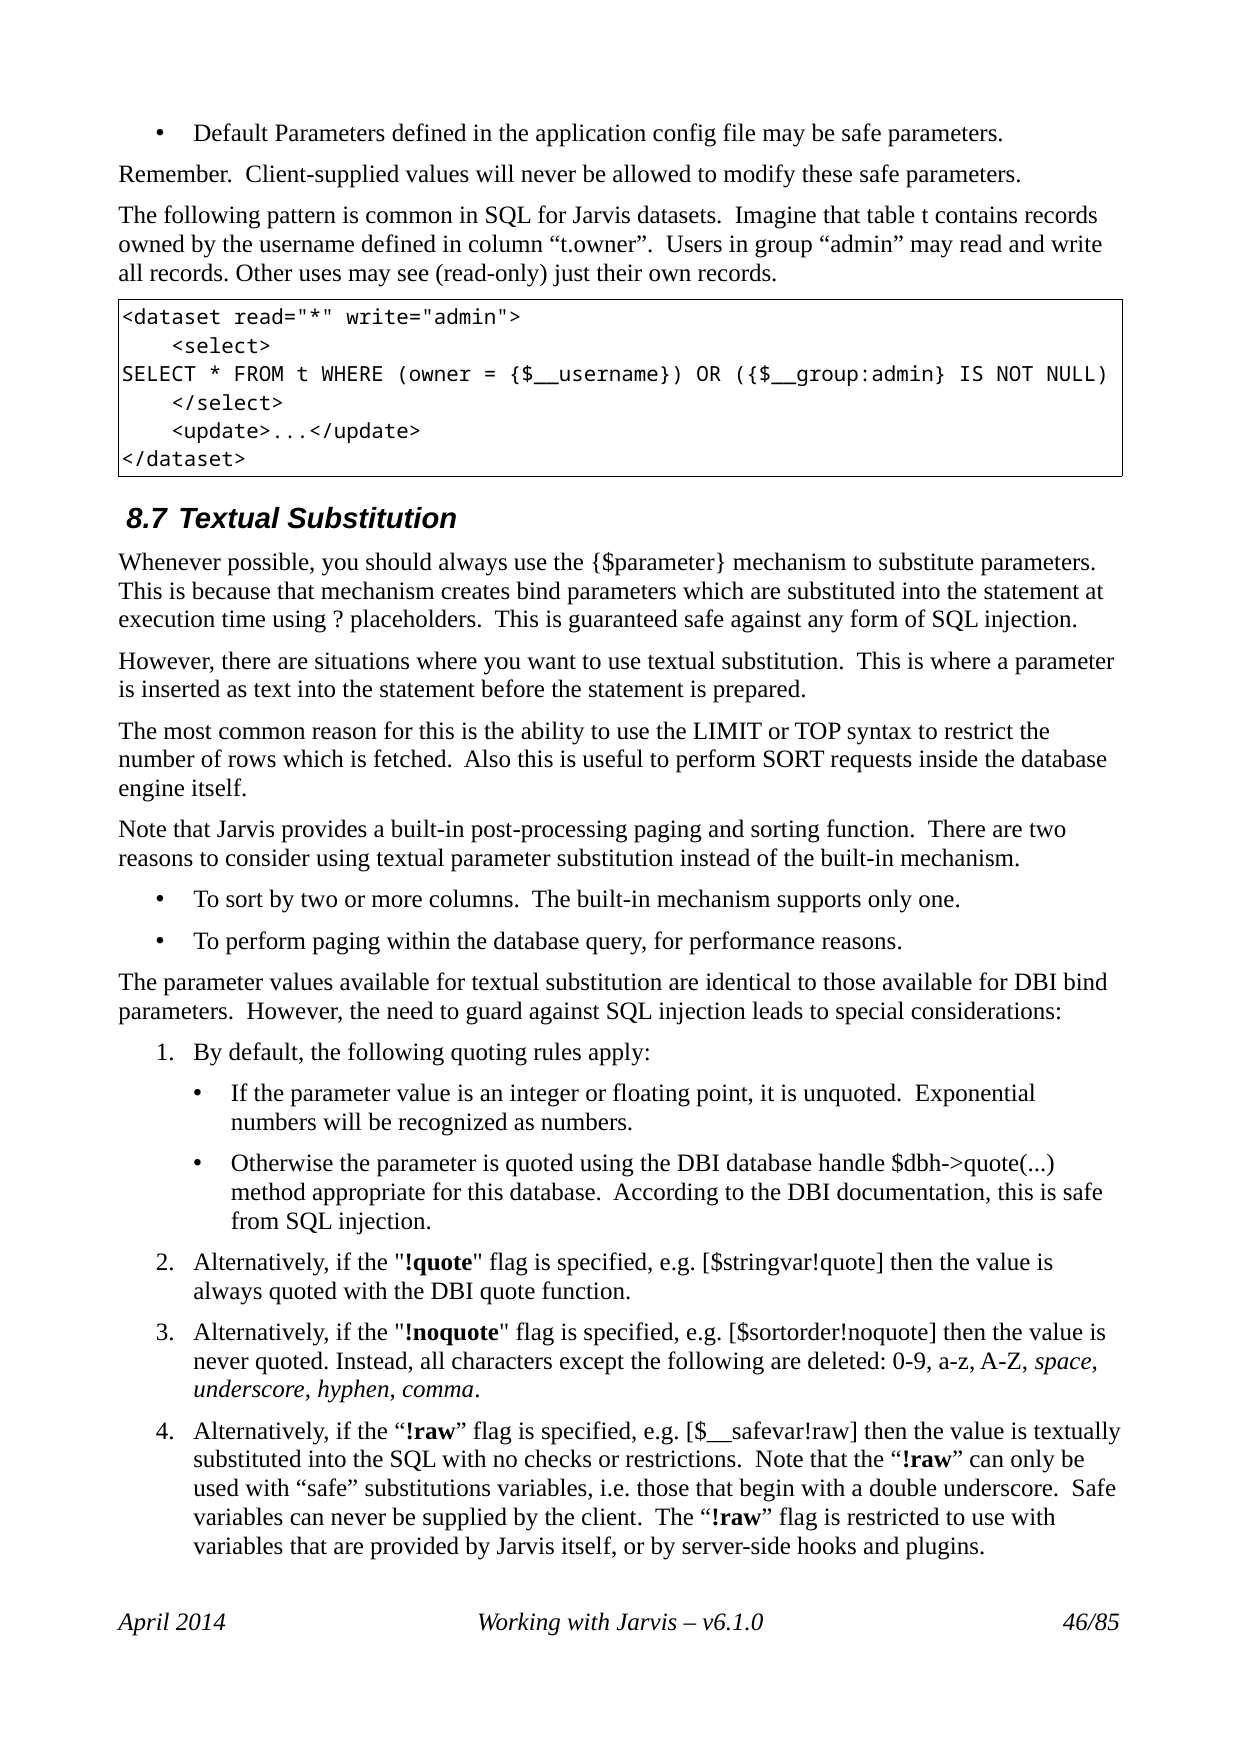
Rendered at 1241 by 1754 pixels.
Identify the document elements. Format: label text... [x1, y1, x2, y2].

list Alternatively, if the “!raw” flag is specified, e.g. [$__safevar!raw] then the value is textually substituted into the SQL with no checks or restrictions. Note that the “!raw” can only be used with “safe” substitutions variables, i.e. those that begin with a double underscore. Safe variables can never be supplied by the client. The “!raw” flag is restricted to use with variables that are provided by Jarvis itself, or by server-side hooks and plugins. [156, 1416, 1122, 1559]
list Alternatively, if the "!quote" flag is specified, e.g. [$stringvar!quote] then the value is always quoted with the DBI quote function. [156, 1247, 1122, 1304]
list If the parameter value is an integer or floating point, it is unquoted. Exponential numbers will be recognized as numbers. [193, 1078, 1122, 1136]
text The parameter values available for textual substitution are identical to those available for DBI bind parameters. However, the need to guard against SQL injection leads to special considerations: [118, 967, 1122, 1024]
text However, there are situations where you want to use textual substitution. This is where a parameter is inserted as text into the statement before the statement is prepared. [118, 646, 1122, 703]
text SELECT * FROM t WHERE (owner = {$__username}) OR ({$__group:admin} IS NOT NULL) [119, 356, 1122, 385]
list Alternatively, if the "!noquote" flag is specified, e.g. [$sortorder!noquote] then the value is never quoted. Instead, all characters except the following are deleted: 0-9, a-z, A-Z, space, underscore, hyphen, comma. [156, 1317, 1122, 1403]
text <select> [119, 328, 1122, 356]
text <dataset read="*" write="admin"> [119, 300, 1122, 328]
subtitle Textual Substitution [118, 501, 1122, 534]
text </select> [119, 385, 1122, 413]
text Note that Jarvis provides a built-in post-processing paging and sorting function. There are two reasons to consider using textual parameter substitution instead of the built-in mechanism. [118, 814, 1122, 872]
text Whenever possible, you should always use the {$parameter} mechanism to substitute parameters. This is because that mechanism creates bind parameters which are substituted into the statement at execution time using ? placeholders. This is guaranteed safe against any form of SQL injection. [118, 547, 1122, 633]
text <update>...</update> [119, 413, 1122, 442]
text </dataset> [119, 442, 1122, 476]
text The following pattern is common in SQL for Jarvis datasets. Imagine that table t contains records owned by the username defined in column “t.owner”. Users in group “admin” may read and write all records. Other uses may see (read-only) just their own records. [118, 201, 1122, 287]
list Otherwise the parameter is quoted using the DBI database handle $dbh->quote(...) method appropriate for this database. According to the DBI documentation, this is safe from SQL injection. [193, 1148, 1122, 1234]
text Remember. Client-supplied values will never be allowed to modify these safe parameters. [118, 159, 1122, 188]
list Default Parameters defined in the application config file may be safe parameters. [156, 118, 1122, 147]
text The most common reason for this is the ability to use the LIMIT or TOP syntax to restrict the number of rows which is fetched. Also this is useful to perform SORT requests inside the database engine itself. [118, 716, 1122, 802]
list By default, the following quoting rules apply: [156, 1037, 1122, 1066]
list To perform paging within the database query, for performance reasons. [156, 926, 1122, 954]
list To sort by two or more columns. The built-in mechanism supports only one. [156, 884, 1122, 913]
